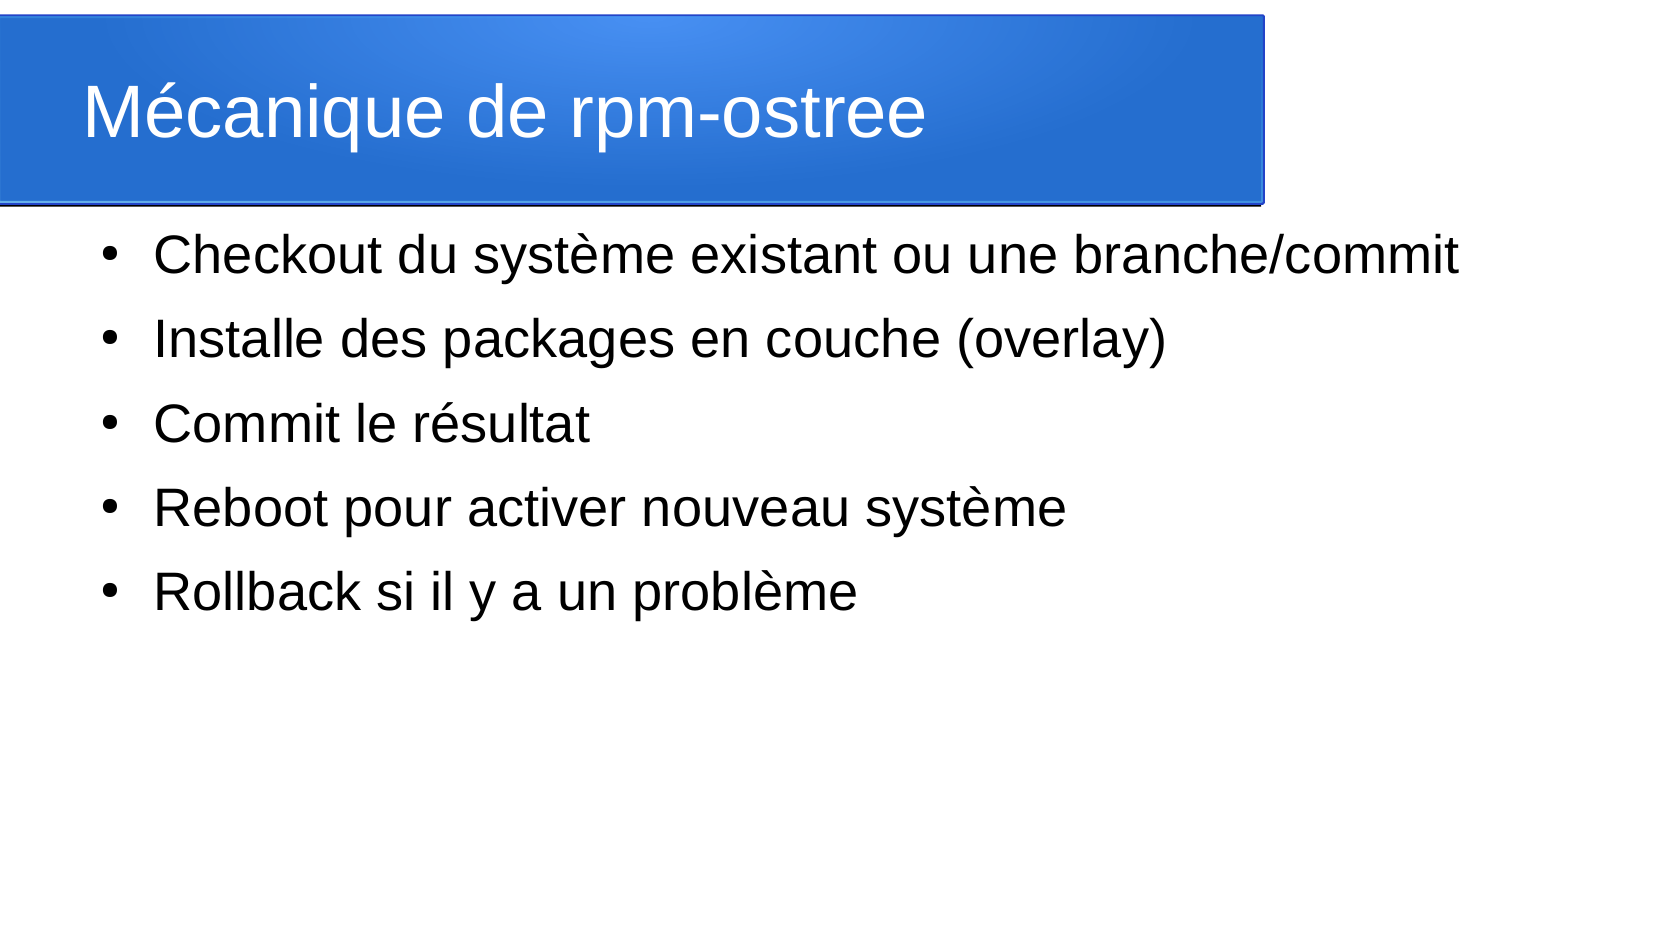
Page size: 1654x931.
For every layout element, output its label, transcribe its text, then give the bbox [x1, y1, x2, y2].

title Mécanique de rpm-ostree [82, 35, 1235, 189]
list Checkout du système existant ou une branche/commit Installe des packages en couche (overlay) Commit le résultat Reboot pour activer nouveau système Rollback si il y a un problème [82, 224, 1571, 764]
